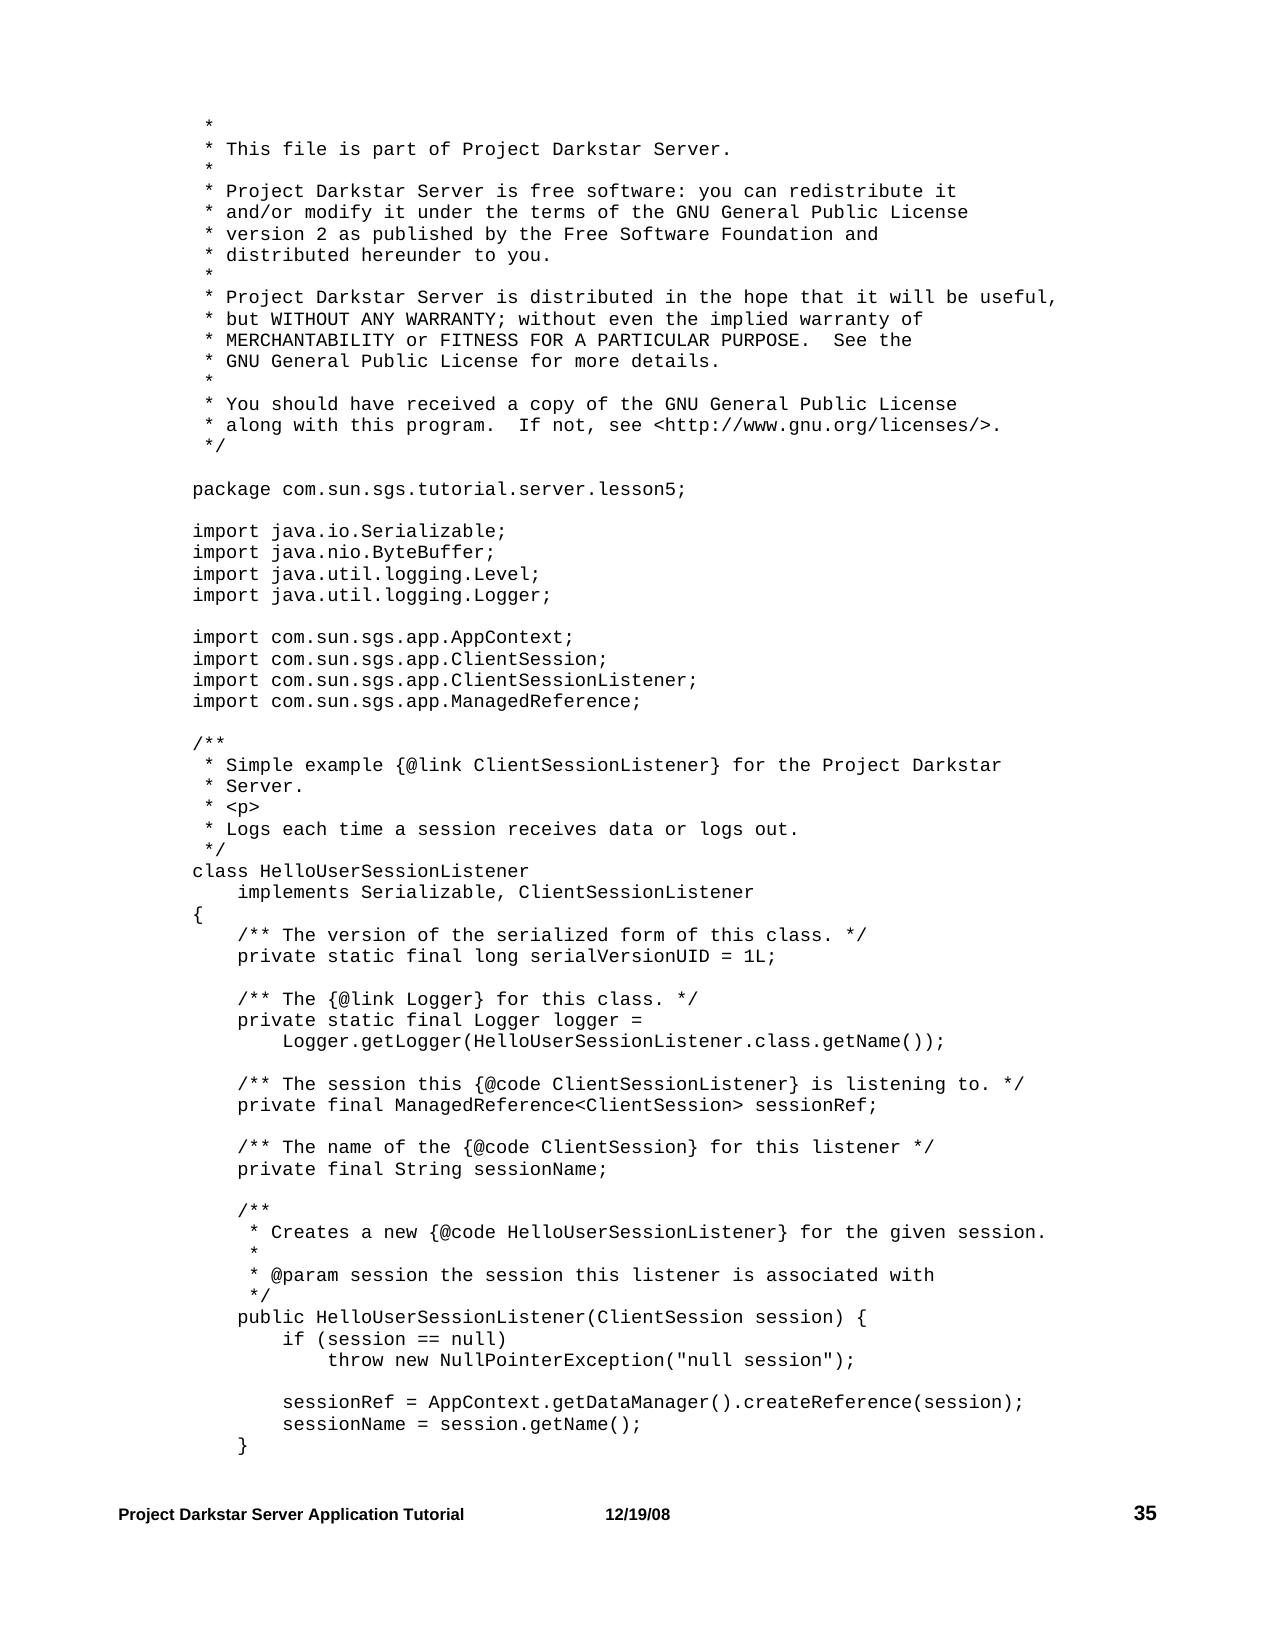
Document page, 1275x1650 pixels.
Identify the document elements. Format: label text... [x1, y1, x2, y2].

text */ [192, 841, 1098, 862]
text implements Serializable, ClientSessionListener [192, 883, 1098, 904]
text import java.nio.ByteBuffer; [192, 543, 1098, 564]
text * and/or modify it under the terms of the GNU General Public License [192, 203, 1098, 224]
text * MERCHANTABILITY or FITNESS FOR A PARTICULAR PURPOSE. See the [192, 331, 1098, 352]
text * [192, 267, 1098, 288]
text /** [192, 734, 1098, 756]
text /** The version of the serialized form of this class. */ [192, 926, 1098, 947]
text */ [192, 1287, 1098, 1308]
text */ [192, 437, 1098, 458]
text import java.util.logging.Level; [192, 564, 1098, 586]
text sessionName = session.getName(); [192, 1414, 1098, 1436]
text private final ManagedReference<ClientSession> sessionRef; [192, 1096, 1098, 1117]
text private static final Logger logger = [192, 1011, 1098, 1032]
text * [192, 118, 1098, 139]
text * [192, 161, 1098, 182]
text * along with this program. If not, see <http://www.gnu.org/licenses/>. [192, 416, 1098, 437]
text * Simple example {@link ClientSessionListener} for the Project Darkstar [192, 756, 1098, 777]
text import com.sun.sgs.app.ClientSessionListener; [192, 671, 1098, 692]
text sessionRef = AppContext.getDataManager().createReference(session); [192, 1393, 1098, 1414]
text * <p> [192, 798, 1098, 819]
text public HelloUserSessionListener(ClientSession session) { [192, 1308, 1098, 1329]
text * Creates a new {@code HelloUserSessionListener} for the given session. [192, 1223, 1098, 1244]
text * [192, 373, 1098, 394]
text /** [192, 1202, 1098, 1223]
text private static final long serialVersionUID = 1L; [192, 947, 1098, 968]
text * This file is part of Project Darkstar Server. [192, 139, 1098, 161]
text } [192, 1436, 1098, 1457]
text /** The {@link Logger} for this class. */ [192, 989, 1098, 1011]
text class HelloUserSessionListener [192, 862, 1098, 883]
text * distributed hereunder to you. [192, 246, 1098, 267]
text import java.util.logging.Logger; [192, 586, 1098, 607]
text * Logs each time a session receives data or logs out. [192, 819, 1098, 841]
text * You should have received a copy of the GNU General Public License [192, 394, 1098, 416]
text * Server. [192, 777, 1098, 798]
text /** The name of the {@code ClientSession} for this listener */ [192, 1138, 1098, 1159]
text import java.io.Serializable; [192, 522, 1098, 543]
text /** The session this {@code ClientSessionListener} is listening to. */ [192, 1074, 1098, 1096]
text * [192, 1244, 1098, 1266]
text { [192, 904, 1098, 926]
text * but WITHOUT ANY WARRANTY; without even the implied warranty of [192, 309, 1098, 331]
text * Project Darkstar Server is free software: you can redistribute it [192, 182, 1098, 203]
text Logger.getLogger(HelloUserSessionListener.class.getName()); [192, 1032, 1098, 1053]
text * GNU General Public License for more details. [192, 352, 1098, 373]
text import com.sun.sgs.app.ManagedReference; [192, 692, 1098, 713]
text package com.sun.sgs.tutorial.server.lesson5; [192, 479, 1098, 501]
text * version 2 as published by the Free Software Foundation and [192, 224, 1098, 246]
text throw new NullPointerException("null session"); [192, 1351, 1098, 1372]
text import com.sun.sgs.app.AppContext; [192, 628, 1098, 649]
text private final String sessionName; [192, 1159, 1098, 1181]
text if (session == null) [192, 1329, 1098, 1351]
text * @param session the session this listener is associated with [192, 1266, 1098, 1287]
text * Project Darkstar Server is distributed in the hope that it will be useful, [192, 288, 1098, 309]
text import com.sun.sgs.app.ClientSession; [192, 649, 1098, 671]
